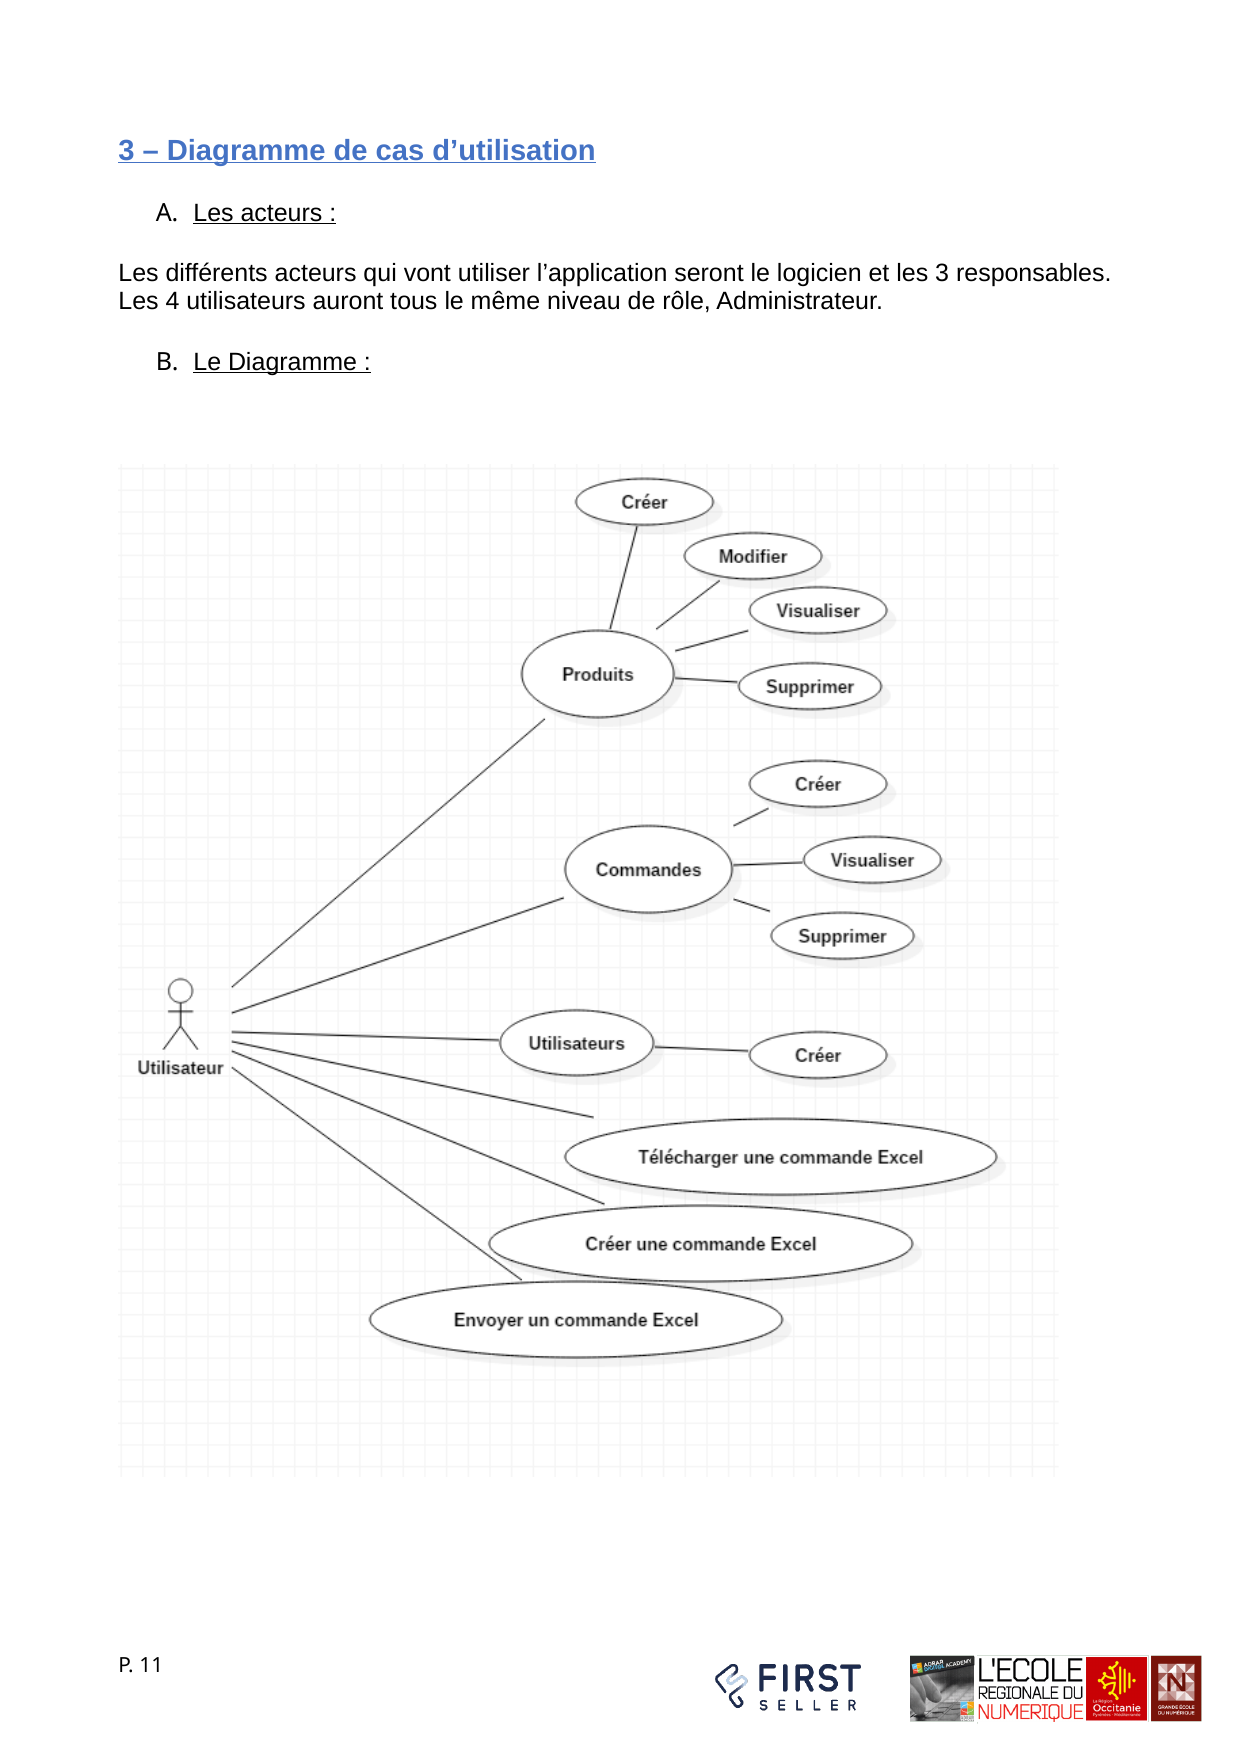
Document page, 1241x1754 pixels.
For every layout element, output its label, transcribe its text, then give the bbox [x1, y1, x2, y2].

text Les 4 utilisateurs auront tous le même niveau de rôle, Administrateur. [118, 286, 1122, 315]
list Le Diagramme : [156, 344, 1122, 378]
subtitle 3 – Diagramme de cas d’utilisation [118, 132, 1122, 166]
text Les différents acteurs qui vont utiliser l’application seront le logicien et les 3 responsables. [118, 258, 1122, 286]
list Les acteurs : [156, 195, 1122, 229]
